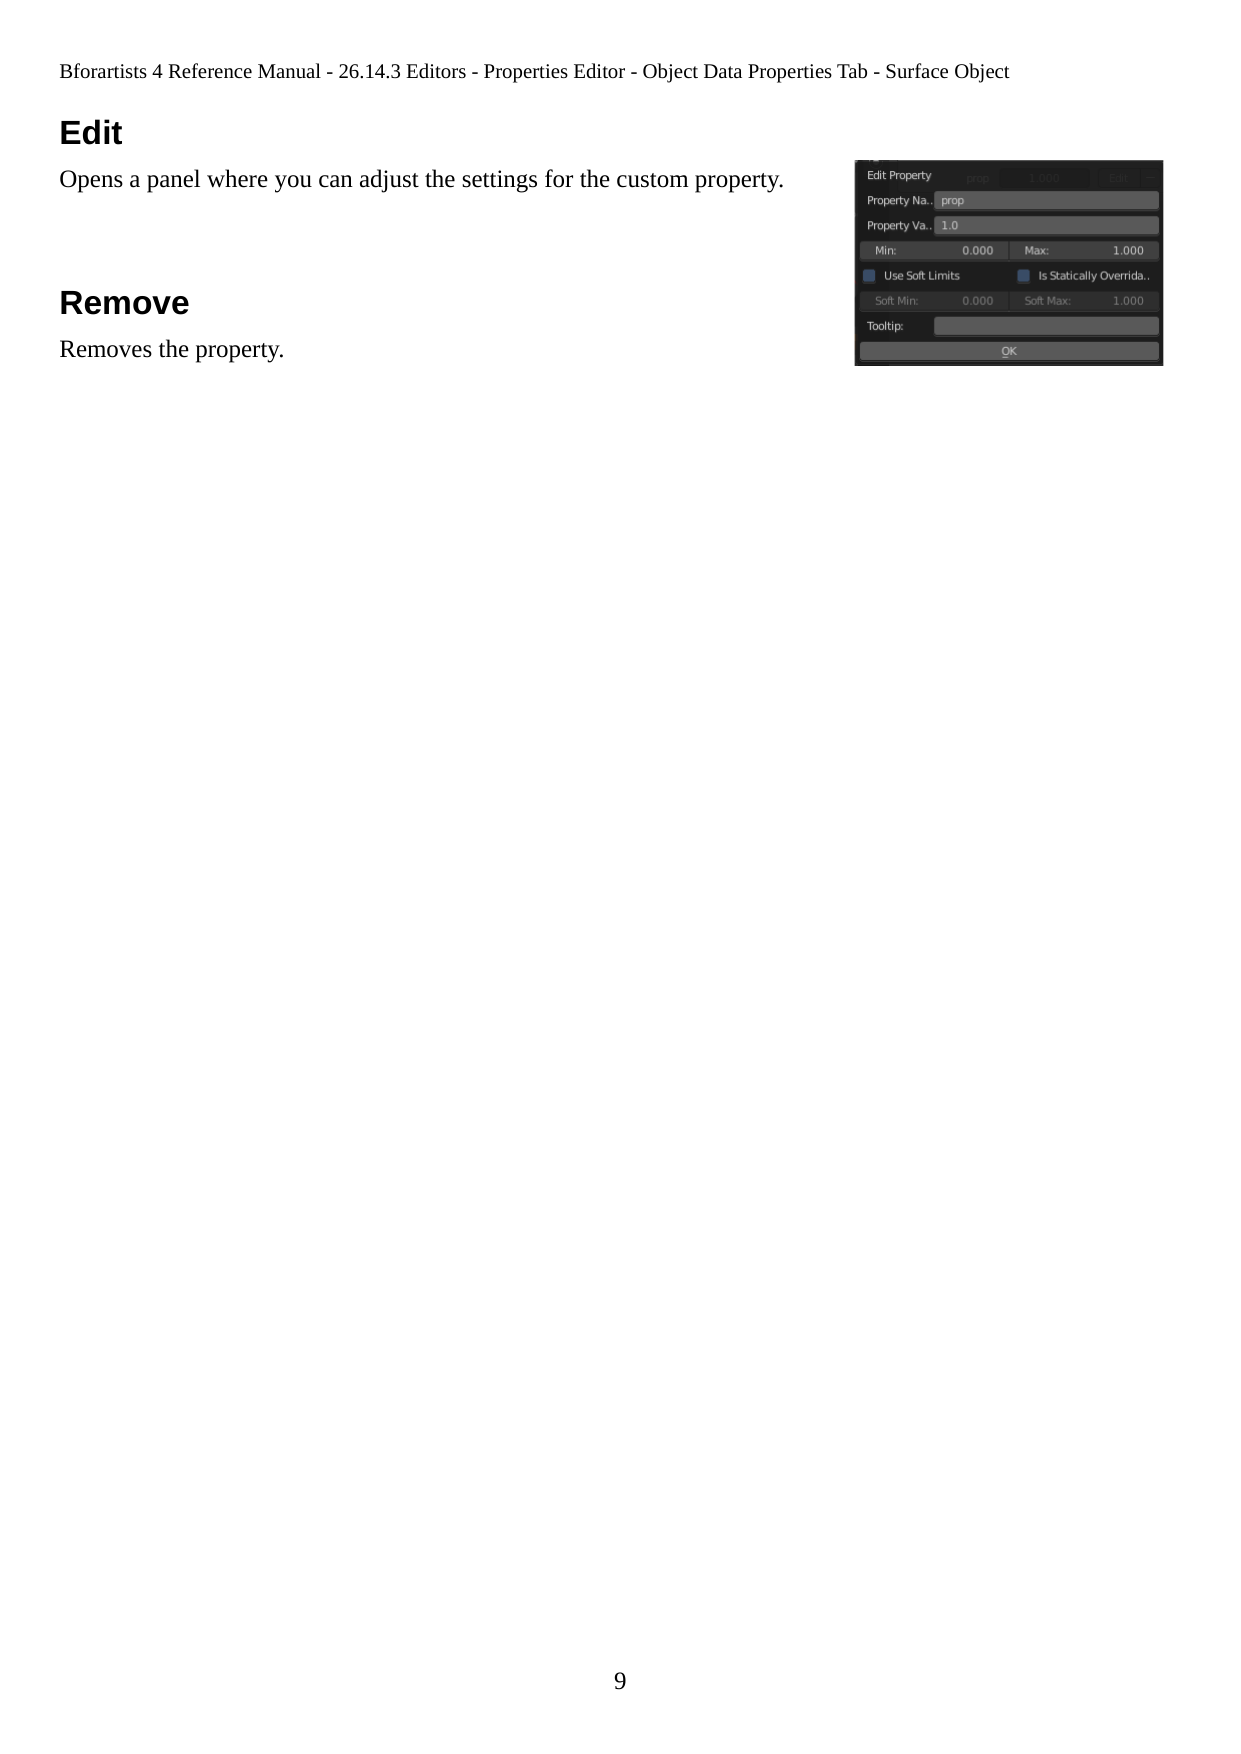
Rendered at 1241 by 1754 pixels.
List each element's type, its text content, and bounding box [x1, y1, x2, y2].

subtitle [1164, 283, 1181, 321]
text Removes the property. [59, 334, 854, 363]
picture [854, 160, 1164, 366]
text [1164, 334, 1181, 363]
subtitle Remove [59, 283, 854, 321]
text Opens a panel where you can adjust the settings for the custom property. [59, 164, 854, 192]
subtitle Edit [59, 113, 1181, 151]
